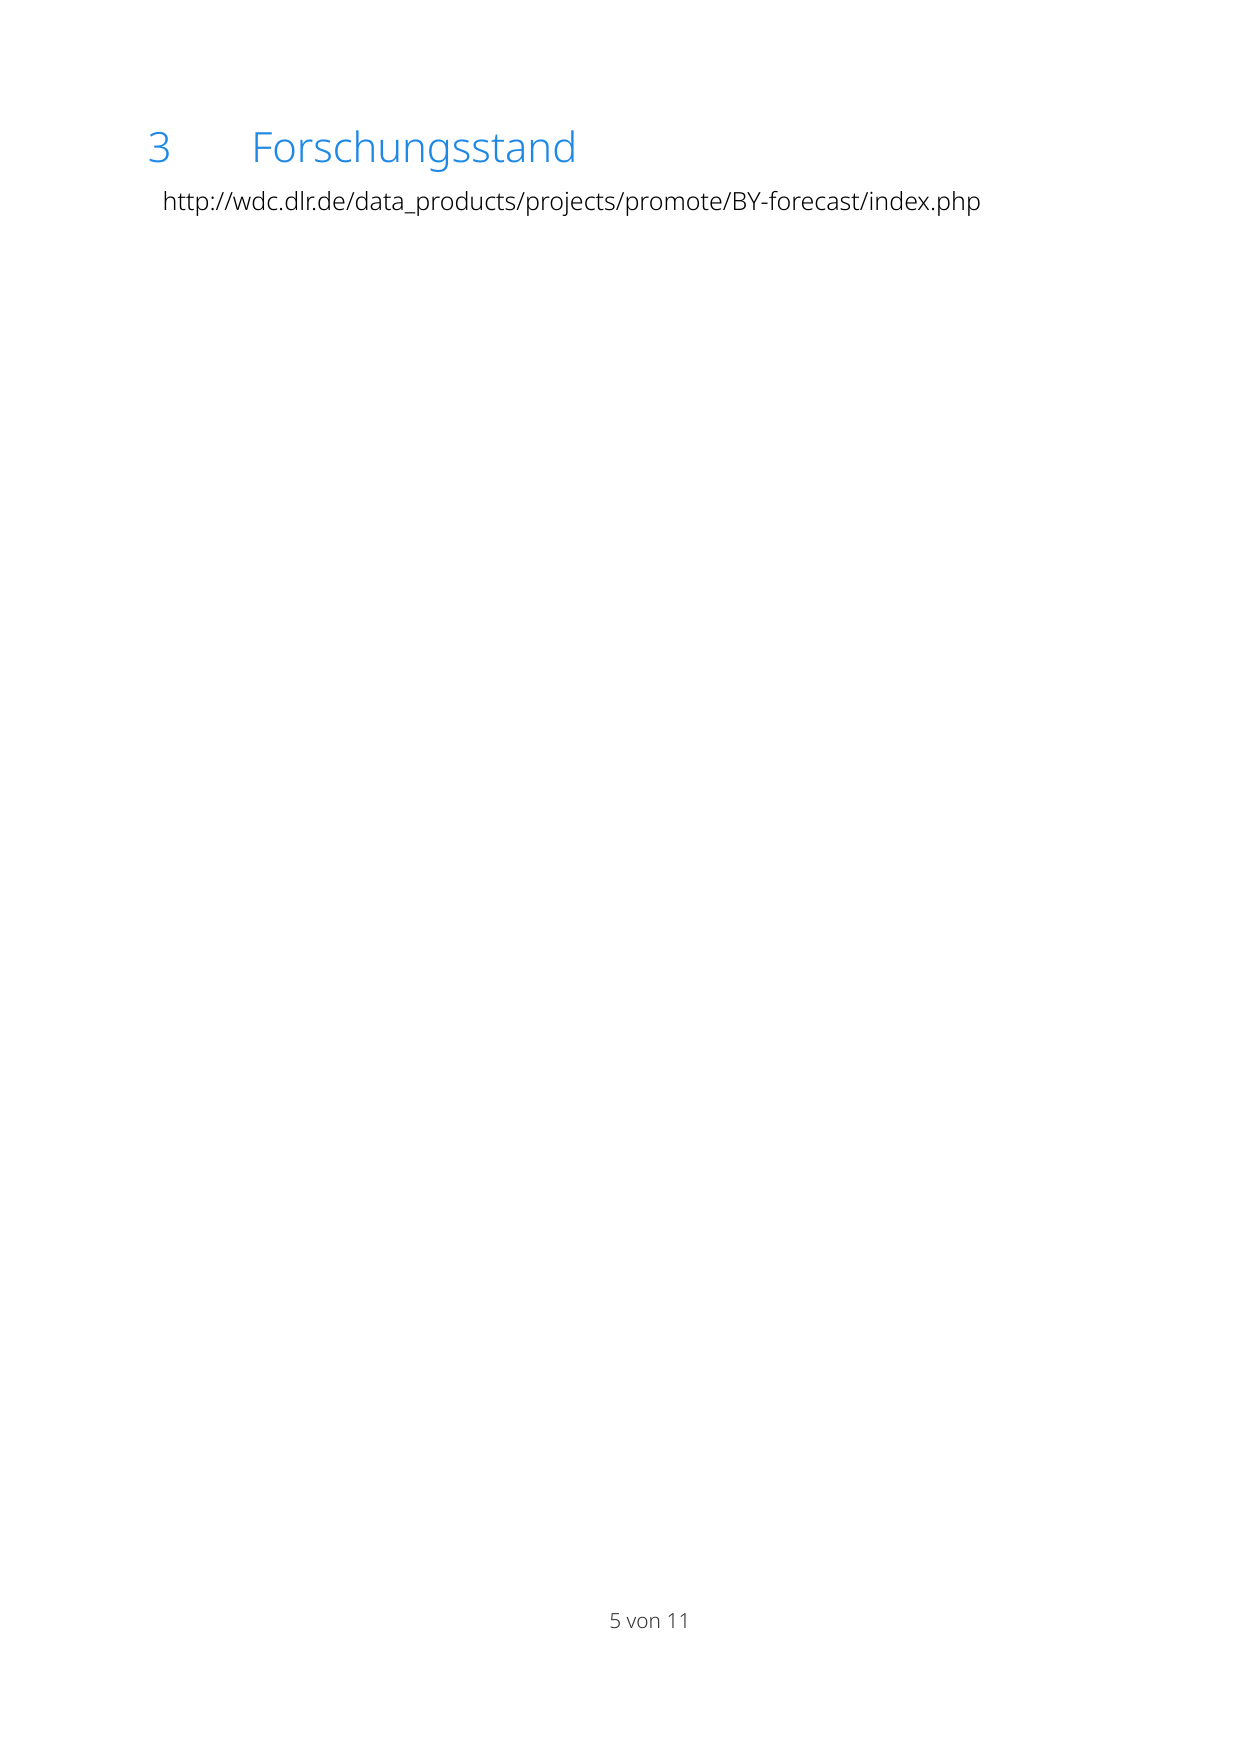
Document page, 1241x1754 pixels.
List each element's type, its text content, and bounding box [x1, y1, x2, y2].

subtitle Forschungsstand [148, 118, 1093, 175]
text http://wdc.dlr.de/data_products/projects/promote/BY-forecast/index.php [148, 184, 1093, 218]
